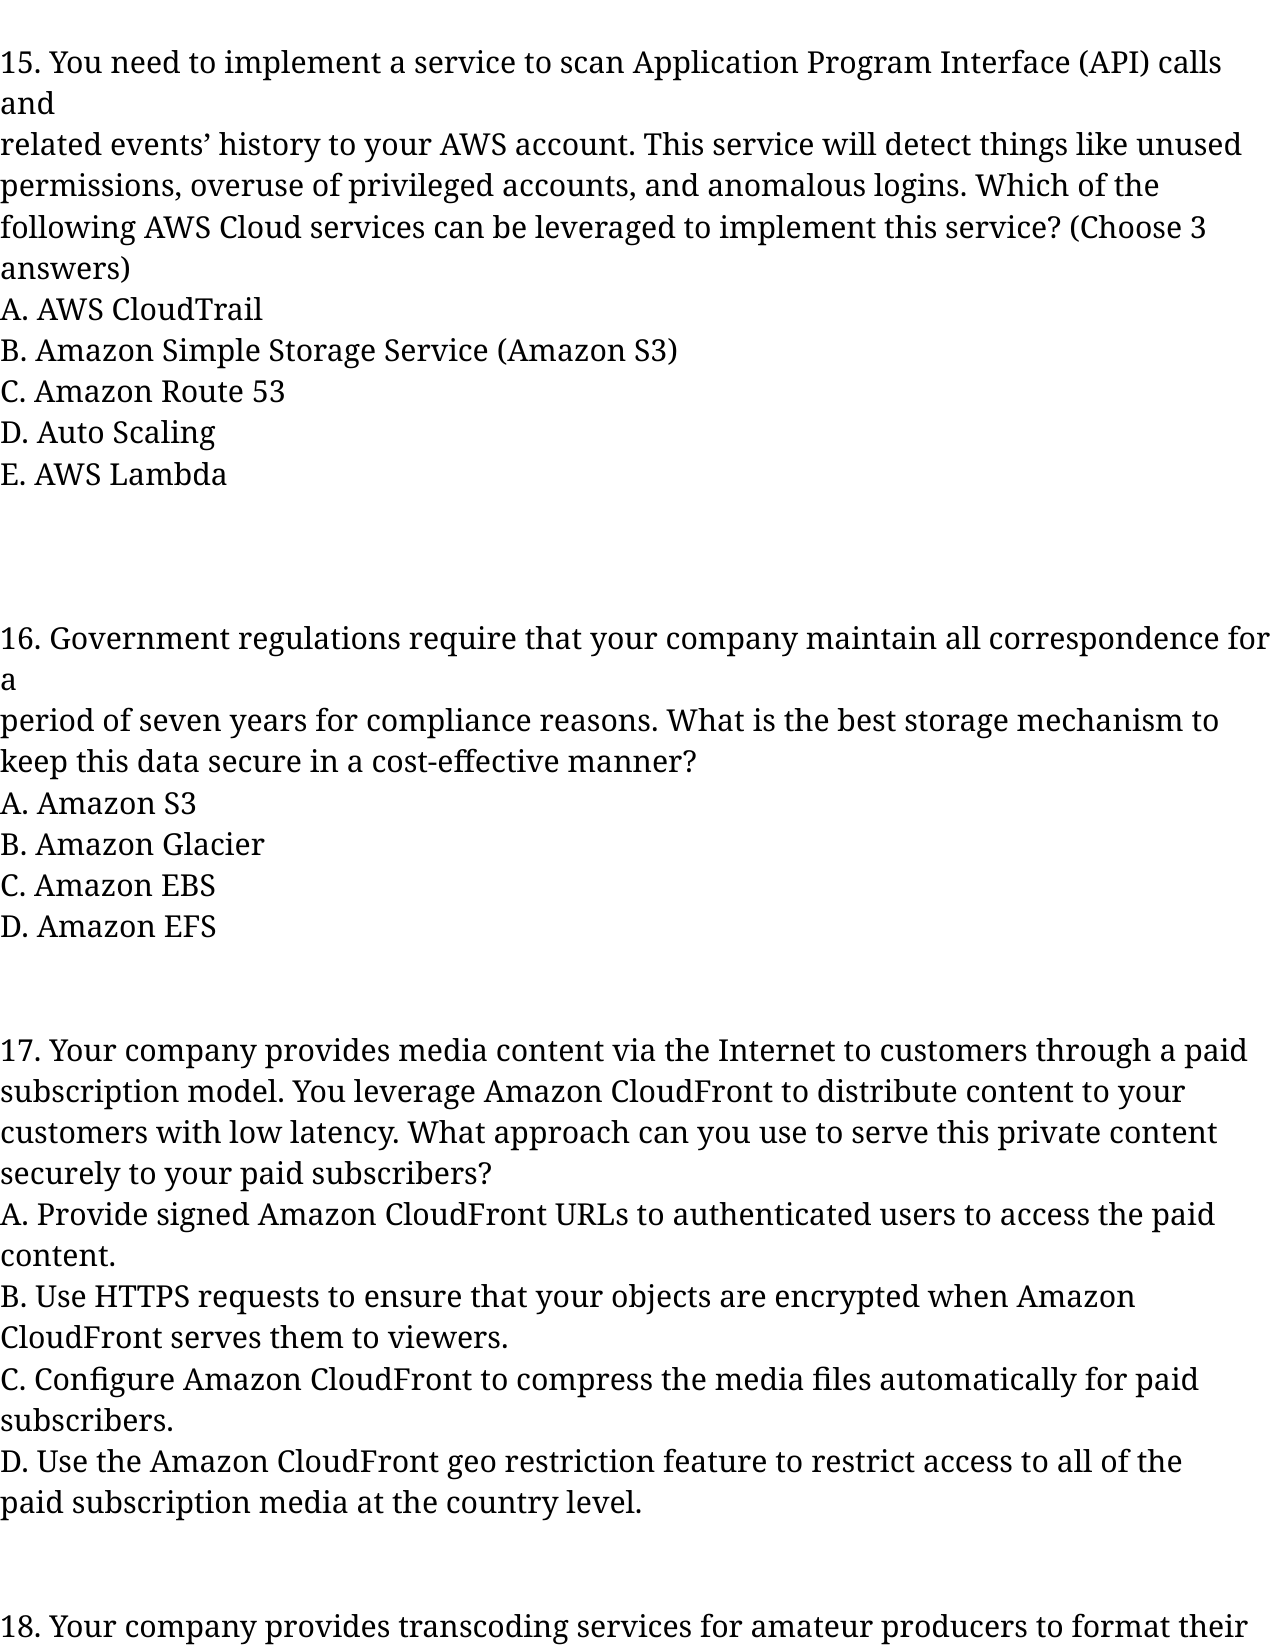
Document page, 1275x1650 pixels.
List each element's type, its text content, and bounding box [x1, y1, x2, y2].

text B. Amazon Simple Storage Service (Amazon S3) [0, 329, 1275, 370]
text C. Amazon Route 53 [0, 370, 1275, 411]
text D. Auto Scaling [0, 411, 1275, 453]
text content. [0, 1234, 1275, 1276]
text keep this data secure in a cost-effective manner? [0, 741, 1275, 782]
text B. Use HTTPS requests to ensure that your objects are encrypted when Amazon [0, 1276, 1275, 1317]
text 16. Government regulations require that your company maintain all correspondence for a [0, 617, 1275, 699]
text C. Amazon EBS [0, 864, 1275, 905]
text 15. You need to implement a service to scan Application Program Interface (API) calls and [0, 41, 1275, 123]
text subscription model. You leverage Amazon CloudFront to distribute content to your [0, 1070, 1275, 1111]
text permissions, overuse of privileged accounts, and anomalous logins. Which of the [0, 164, 1275, 206]
text D. Amazon EFS [0, 905, 1275, 946]
text A. Amazon S3 [0, 782, 1275, 823]
text A. AWS CloudTrail [0, 288, 1275, 329]
text E. AWS Lambda [0, 453, 1275, 494]
text 18. Your company provides transcoding services for amateur producers to format their [0, 1605, 1275, 1646]
text subscribers. [0, 1399, 1275, 1440]
text answers) [0, 247, 1275, 288]
text paid subscription media at the country level. [0, 1481, 1275, 1522]
text customers with low latency. What approach can you use to serve this private content [0, 1111, 1275, 1152]
text CloudFront serves them to viewers. [0, 1317, 1275, 1358]
text securely to your paid subscribers? [0, 1152, 1275, 1193]
text C. Configure Amazon CloudFront to compress the media files automatically for paid [0, 1358, 1275, 1399]
text period of seven years for compliance reasons. What is the best storage mechanism to [0, 699, 1275, 741]
text related events’ history to your AWS account. This service will detect things like unused [0, 123, 1275, 164]
text following AWS Cloud services can be leveraged to implement this service? (Choose 3 [0, 206, 1275, 247]
text B. Amazon Glacier [0, 823, 1275, 864]
text D. Use the Amazon CloudFront geo restriction feature to restrict access to all of the [0, 1440, 1275, 1481]
text A. Provide signed Amazon CloudFront URLs to authenticated users to access the paid [0, 1193, 1275, 1234]
text 17. Your company provides media content via the Internet to customers through a paid [0, 1029, 1275, 1070]
